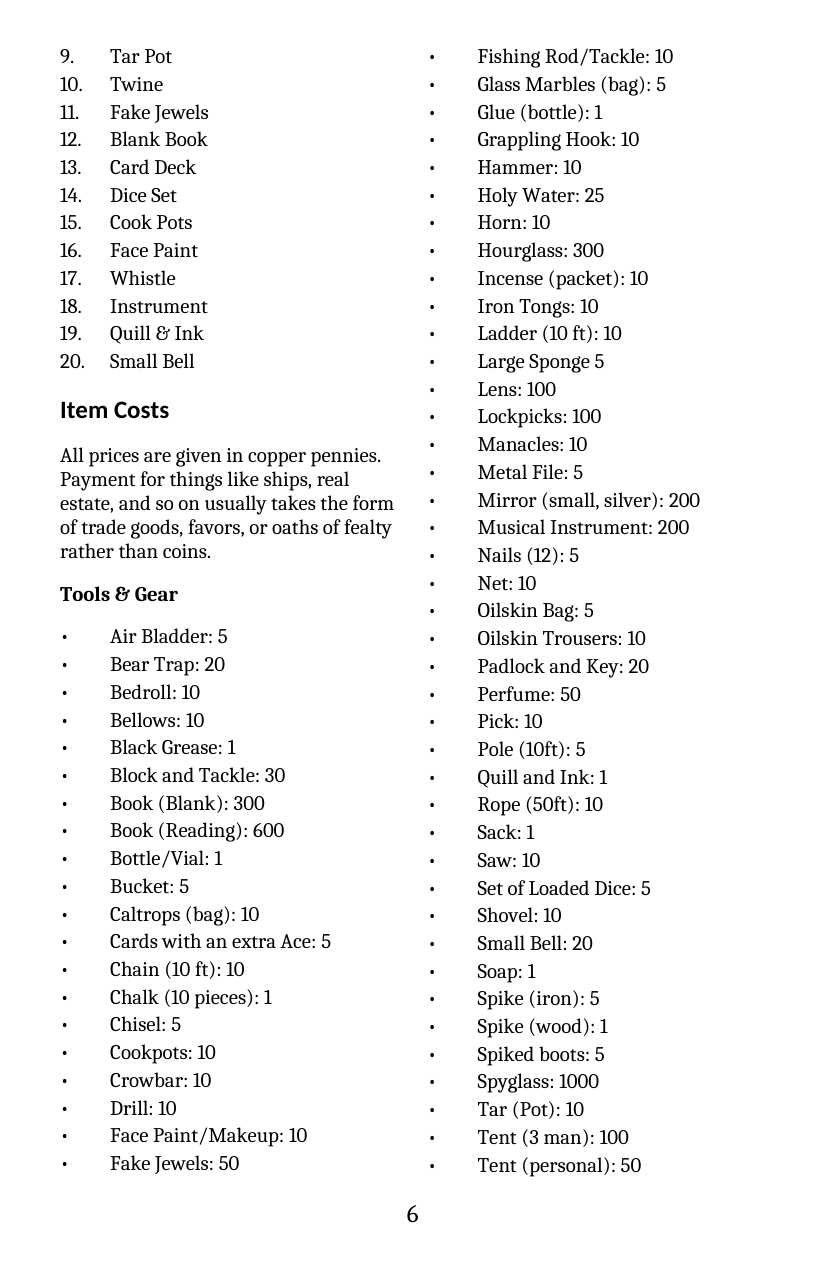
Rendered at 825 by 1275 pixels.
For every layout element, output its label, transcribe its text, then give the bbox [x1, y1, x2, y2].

list Spyglass: 1000 [427, 1070, 765, 1094]
list Rope (50ft): 10 [427, 793, 765, 817]
list Horn: 10 [427, 211, 765, 235]
list Book (Reading): 600 [60, 819, 397, 843]
list Ladder (10 ft): 10 [427, 322, 765, 346]
text All prices are given in copper pennies. Payment for things like ships, real estate, and so on usually takes the form of trade goods, favors, or oaths of fealty rather than coins. [60, 444, 397, 564]
list Twine [60, 73, 397, 97]
list Instrument [60, 294, 397, 318]
list Dice Set [60, 183, 397, 207]
list Blank Book [60, 128, 397, 152]
list Saw: 10 [427, 848, 765, 872]
list Oilskin Trousers: 10 [427, 627, 765, 651]
subtitle Item Costs [60, 394, 397, 425]
list Holy Water: 25 [427, 183, 765, 207]
list Tent (personal): 50 [427, 1153, 765, 1177]
text Tools & Gear [60, 582, 397, 606]
list Card Deck [60, 156, 397, 180]
list Pick: 10 [427, 710, 765, 734]
list Caltrops (bag): 10 [60, 902, 397, 926]
list Glue (bottle): 1 [427, 100, 765, 124]
list Spike (iron): 5 [427, 987, 765, 1011]
list Drill: 10 [60, 1096, 397, 1120]
list Fishing Rod/Tackle: 10 [427, 45, 765, 69]
list Tar (Pot): 10 [427, 1098, 765, 1122]
list Crowbar: 10 [60, 1068, 397, 1092]
list Net: 10 [427, 571, 765, 595]
list Sack: 1 [427, 821, 765, 845]
list Soap: 1 [427, 959, 765, 983]
list Bedroll: 10 [60, 681, 397, 704]
list Shovel: 10 [427, 904, 765, 928]
list Face Paint [60, 239, 397, 263]
list Quill & Ink [60, 322, 397, 346]
list Black Grease: 1 [60, 736, 397, 760]
list Tent (3 man): 100 [427, 1126, 765, 1149]
list Spike (wood): 1 [427, 1015, 765, 1039]
list Manacles: 10 [427, 433, 765, 457]
list Book (Blank): 300 [60, 791, 397, 815]
list Glass Marbles (bag): 5 [427, 73, 765, 97]
list Grappling Hook: 10 [427, 128, 765, 152]
list Mirror (small, silver): 200 [427, 488, 765, 512]
list Cards with an extra Ace: 5 [60, 930, 397, 954]
list Hourglass: 300 [427, 239, 765, 263]
list Nails (12): 5 [427, 544, 765, 568]
list Bellows: 10 [60, 708, 397, 732]
list Pole (10ft): 5 [427, 738, 765, 762]
list Small Bell: 20 [427, 932, 765, 956]
list Fake Jewels: 50 [60, 1152, 397, 1176]
list Set of Loaded Dice: 5 [427, 876, 765, 900]
list Padlock and Key: 20 [427, 654, 765, 678]
list Air Bladder: 5 [60, 625, 397, 649]
list Face Paint/Makeup: 10 [60, 1124, 397, 1148]
list Whistle [60, 267, 397, 291]
list Quill and Ink: 1 [427, 765, 765, 789]
list Hammer: 10 [427, 156, 765, 180]
list Iron Tongs: 10 [427, 294, 765, 318]
list Chain (10 ft): 10 [60, 958, 397, 982]
list Chalk (10 pieces): 1 [60, 985, 397, 1009]
list Bottle/Vial: 1 [60, 847, 397, 871]
list Bear Trap: 20 [60, 653, 397, 677]
list Musical Instrument: 200 [427, 516, 765, 540]
list Spiked boots: 5 [427, 1042, 765, 1066]
list Lens: 100 [427, 377, 765, 401]
list Large Sponge 5 [427, 350, 765, 374]
list Tar Pot [60, 45, 397, 69]
list Cook Pots [60, 211, 397, 235]
list Fake Jewels [60, 100, 397, 124]
list Incense (packet): 10 [427, 267, 765, 291]
list Oilskin Bag: 5 [427, 599, 765, 623]
list Small Bell [60, 350, 397, 374]
list Perfume: 50 [427, 682, 765, 706]
list Block and Tackle: 30 [60, 764, 397, 788]
list Bucket: 5 [60, 874, 397, 898]
list Chisel: 5 [60, 1013, 397, 1037]
list Cookpots: 10 [60, 1041, 397, 1065]
list Lockpicks: 100 [427, 405, 765, 429]
list Metal File: 5 [427, 461, 765, 484]
